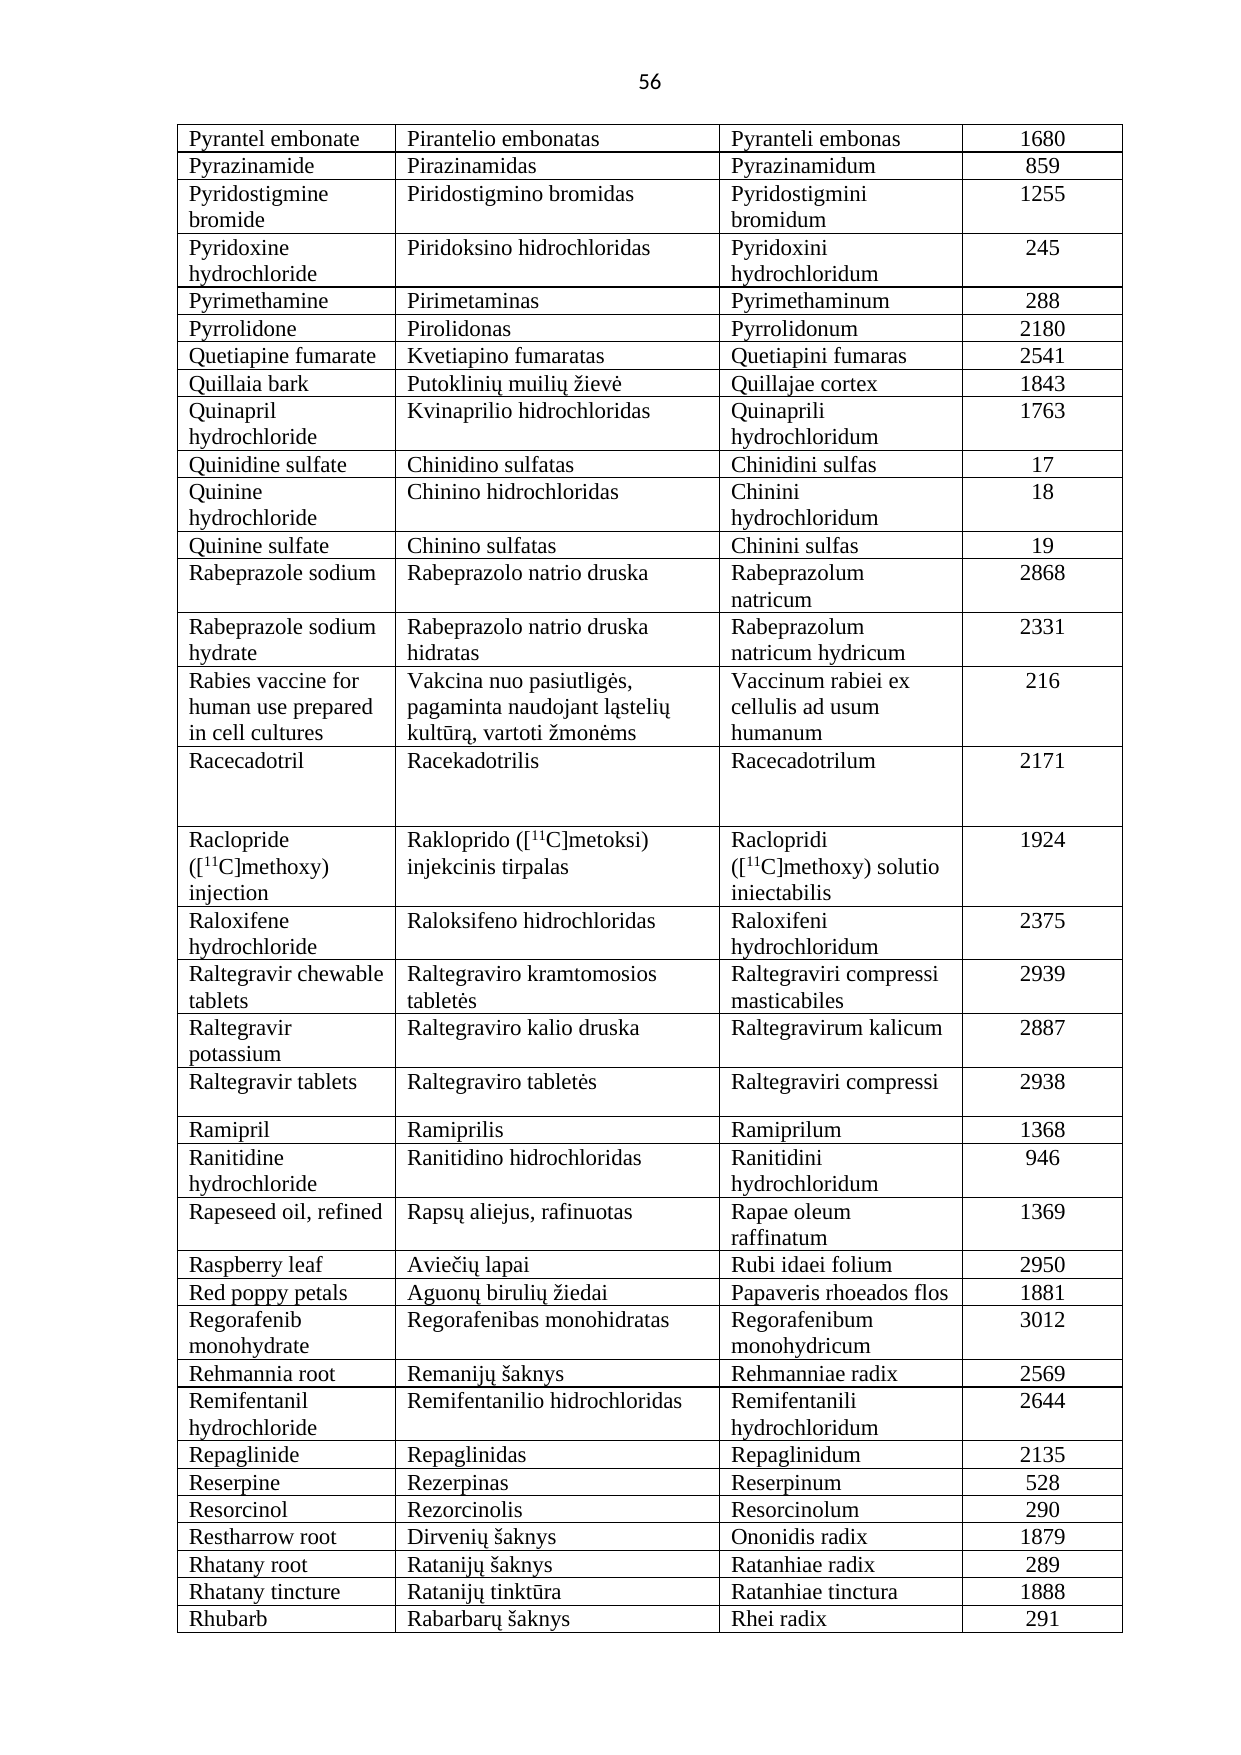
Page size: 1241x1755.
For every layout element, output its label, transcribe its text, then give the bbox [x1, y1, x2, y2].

table_cell Pyrazinamidum [720, 153, 962, 179]
table_cell Rabarbarų šaknys [396, 1606, 719, 1632]
table_cell 1843 [963, 370, 1122, 396]
table_cell 289 [963, 1551, 1122, 1577]
table_cell Pyrantel embonate [178, 125, 395, 151]
table_cell Raltegravirum kalicum [720, 1014, 962, 1067]
table_cell 2644 [963, 1388, 1122, 1440]
table_cell Pirolidonas [396, 315, 719, 341]
table_cell 2887 [963, 1014, 1122, 1067]
table_cell Racecadotrilum [720, 747, 962, 826]
table_cell Repaglinidum [720, 1441, 962, 1467]
table_cell Quinidine sulfate [178, 451, 395, 477]
table_cell 946 [963, 1144, 1122, 1197]
table_cell Resorcinol [178, 1496, 395, 1522]
table_cell Raltegraviro kalio druska [396, 1014, 719, 1067]
table_cell Rabeprazole sodium [178, 559, 395, 612]
table_cell Ranitidini hydrochloridum [720, 1144, 962, 1197]
table_cell Rapae oleum raffinatum [720, 1198, 962, 1250]
table_cell 1680 [963, 125, 1122, 151]
table_cell Quillaia bark [178, 370, 395, 396]
table_cell 2939 [963, 960, 1122, 1013]
table_cell Quillajae cortex [720, 370, 962, 396]
table_cell Pyrrolidonum [720, 315, 962, 341]
table_cell Rezerpinas [396, 1469, 719, 1495]
table_cell Dirvenių šaknys [396, 1523, 719, 1550]
table_cell Kvetiapino fumaratas [396, 342, 719, 368]
table_cell 2331 [963, 613, 1122, 666]
table_cell Raltegraviro tabletės [396, 1068, 719, 1116]
table_cell 18 [963, 478, 1122, 531]
table_cell Vaccinum rabiei ex cellulis ad usum humanum [720, 667, 962, 746]
table_cell Ranitidine hydrochloride [178, 1144, 395, 1197]
table_cell Pirimetaminas [396, 288, 719, 314]
table_cell 3012 [963, 1306, 1122, 1359]
table_cell 528 [963, 1469, 1122, 1495]
table_cell 1369 [963, 1198, 1122, 1250]
table_cell Remifentanili hydrochloridum [720, 1388, 962, 1440]
table_cell Rabies vaccine for human use prepared in cell cultures [178, 667, 395, 746]
table_cell Rapeseed oil, refined [178, 1198, 395, 1250]
table_cell Repaglinidas [396, 1441, 719, 1467]
table_cell Quinapril hydrochloride [178, 397, 395, 450]
table_cell Regorafenibas monohidratas [396, 1306, 719, 1359]
table_cell Raclopridi ([11C]methoxy) solutio iniectabilis [720, 827, 962, 906]
table_cell Rabeprazolo natrio druska [396, 559, 719, 612]
table_cell Pirantelio embonatas [396, 125, 719, 151]
table_cell 2171 [963, 747, 1122, 826]
table_cell 2180 [963, 315, 1122, 341]
table_cell Raloxifene hydrochloride [178, 907, 395, 959]
table_cell Regorafenibum monohydricum [720, 1306, 962, 1359]
table_cell 1879 [963, 1523, 1122, 1550]
table_cell Rehmannia root [178, 1360, 395, 1386]
table_cell Raltegraviri compressi masticabiles [720, 960, 962, 1013]
table_cell Chinidino sulfatas [396, 451, 719, 477]
table_cell Rhei radix [720, 1606, 962, 1632]
table_cell Vakcina nuo pasiutligės, pagaminta naudojant ląstelių kultūrą, vartoti žmonėms [396, 667, 719, 746]
table_cell 17 [963, 451, 1122, 477]
table_cell Repaglinide [178, 1441, 395, 1467]
table_cell Rabeprazolo natrio druska hidratas [396, 613, 719, 666]
table_cell Raltegravir chewable tablets [178, 960, 395, 1013]
table_cell Pyranteli embonas [720, 125, 962, 151]
table_cell 290 [963, 1496, 1122, 1522]
table_cell Ratanhiae radix [720, 1551, 962, 1577]
table_cell Pyrazinamide [178, 153, 395, 179]
table_cell Pyrrolidone [178, 315, 395, 341]
table_cell Raclopride ([11C]methoxy) injection [178, 827, 395, 906]
table_cell 2569 [963, 1360, 1122, 1386]
table_cell Raltegravir tablets [178, 1068, 395, 1116]
table_cell Pyridostigmine bromide [178, 180, 395, 233]
table_cell Restharrow root [178, 1523, 395, 1550]
table_cell Resorcinolum [720, 1496, 962, 1522]
table_cell 19 [963, 532, 1122, 558]
table_cell Rabeprazolum natricum [720, 559, 962, 612]
table_cell Rhatany tincture [178, 1578, 395, 1604]
table_cell Rabeprazole sodium hydrate [178, 613, 395, 666]
table_cell Chinino hidrochloridas [396, 478, 719, 531]
table_cell Quetiapini fumaras [720, 342, 962, 368]
table_cell 1368 [963, 1117, 1122, 1143]
table_cell Pyridoxine hydrochloride [178, 234, 395, 286]
table_cell 1255 [963, 180, 1122, 233]
table_cell Aguonų birulių žiedai [396, 1279, 719, 1305]
table_cell Red poppy petals [178, 1279, 395, 1305]
table_cell 2950 [963, 1251, 1122, 1278]
table_cell Ramiprilis [396, 1117, 719, 1143]
table_cell Racekadotrilis [396, 747, 719, 826]
table_cell Chinini hydrochloridum [720, 478, 962, 531]
table_cell Raltegraviro kramtomosios tabletės [396, 960, 719, 1013]
table_cell Reserpinum [720, 1469, 962, 1495]
table_cell Ranitidino hidrochloridas [396, 1144, 719, 1197]
table_cell Ononidis radix [720, 1523, 962, 1550]
table_cell Quetiapine fumarate [178, 342, 395, 368]
table_cell 1881 [963, 1279, 1122, 1305]
table_cell Piridoksino hidrochloridas [396, 234, 719, 286]
table_cell Quinine hydrochloride [178, 478, 395, 531]
table_cell Rakloprido ([11C]metoksi) injekcinis tirpalas [396, 827, 719, 906]
table_cell Chinino sulfatas [396, 532, 719, 558]
table_cell Remifentanil hydrochloride [178, 1388, 395, 1440]
table_cell Aviečių lapai [396, 1251, 719, 1278]
table_cell 2868 [963, 559, 1122, 612]
table_cell Kvinaprilio hidrochloridas [396, 397, 719, 450]
table_cell Reserpine [178, 1469, 395, 1495]
table_cell Raloxifeni hydrochloridum [720, 907, 962, 959]
table_cell Ramiprilum [720, 1117, 962, 1143]
table_cell Ratanijų šaknys [396, 1551, 719, 1577]
table_cell Rhubarb [178, 1606, 395, 1632]
table_cell Raspberry leaf [178, 1251, 395, 1278]
table_cell 2541 [963, 342, 1122, 368]
table_cell Pyrimethamine [178, 288, 395, 314]
table_cell 216 [963, 667, 1122, 746]
table_cell Chinini sulfas [720, 532, 962, 558]
table_cell Quinine sulfate [178, 532, 395, 558]
table_cell Rapsų aliejus, rafinuotas [396, 1198, 719, 1250]
table_cell 859 [963, 153, 1122, 179]
table_cell 2135 [963, 1441, 1122, 1467]
table_cell Rabeprazolum natricum hydricum [720, 613, 962, 666]
table_cell Ratanhiae tinctura [720, 1578, 962, 1604]
table_cell Pyridostigmini bromidum [720, 180, 962, 233]
table_cell Raltegraviri compressi [720, 1068, 962, 1116]
table_cell Putoklinių muilių žievė [396, 370, 719, 396]
table_cell 1888 [963, 1578, 1122, 1604]
table_cell 245 [963, 234, 1122, 286]
table_cell 1763 [963, 397, 1122, 450]
table_cell 2375 [963, 907, 1122, 959]
table_cell Pirazinamidas [396, 153, 719, 179]
table_cell 288 [963, 288, 1122, 314]
table_cell Ramipril [178, 1117, 395, 1143]
table_cell Pyridoxini hydrochloridum [720, 234, 962, 286]
table_cell Raloksifeno hidrochloridas [396, 907, 719, 959]
table_cell Ratanijų tinktūra [396, 1578, 719, 1604]
table_cell Piridostigmino bromidas [396, 180, 719, 233]
table_cell Rezorcinolis [396, 1496, 719, 1522]
table_cell Rehmanniae radix [720, 1360, 962, 1386]
table_cell Raltegravir potassium [178, 1014, 395, 1067]
table_cell Racecadotril [178, 747, 395, 826]
table_cell 2938 [963, 1068, 1122, 1116]
table_cell Rhatany root [178, 1551, 395, 1577]
table_cell Papaveris rhoeados flos [720, 1279, 962, 1305]
table_cell Chinidini sulfas [720, 451, 962, 477]
table_cell Pyrimethaminum [720, 288, 962, 314]
table_cell 1924 [963, 827, 1122, 906]
table_cell 291 [963, 1606, 1122, 1632]
table_cell Rubi idaei folium [720, 1251, 962, 1278]
table_cell Quinaprili hydrochloridum [720, 397, 962, 450]
table_cell Regorafenib monohydrate [178, 1306, 395, 1359]
table_cell Remanijų šaknys [396, 1360, 719, 1386]
table_cell Remifentanilio hidrochloridas [396, 1388, 719, 1440]
